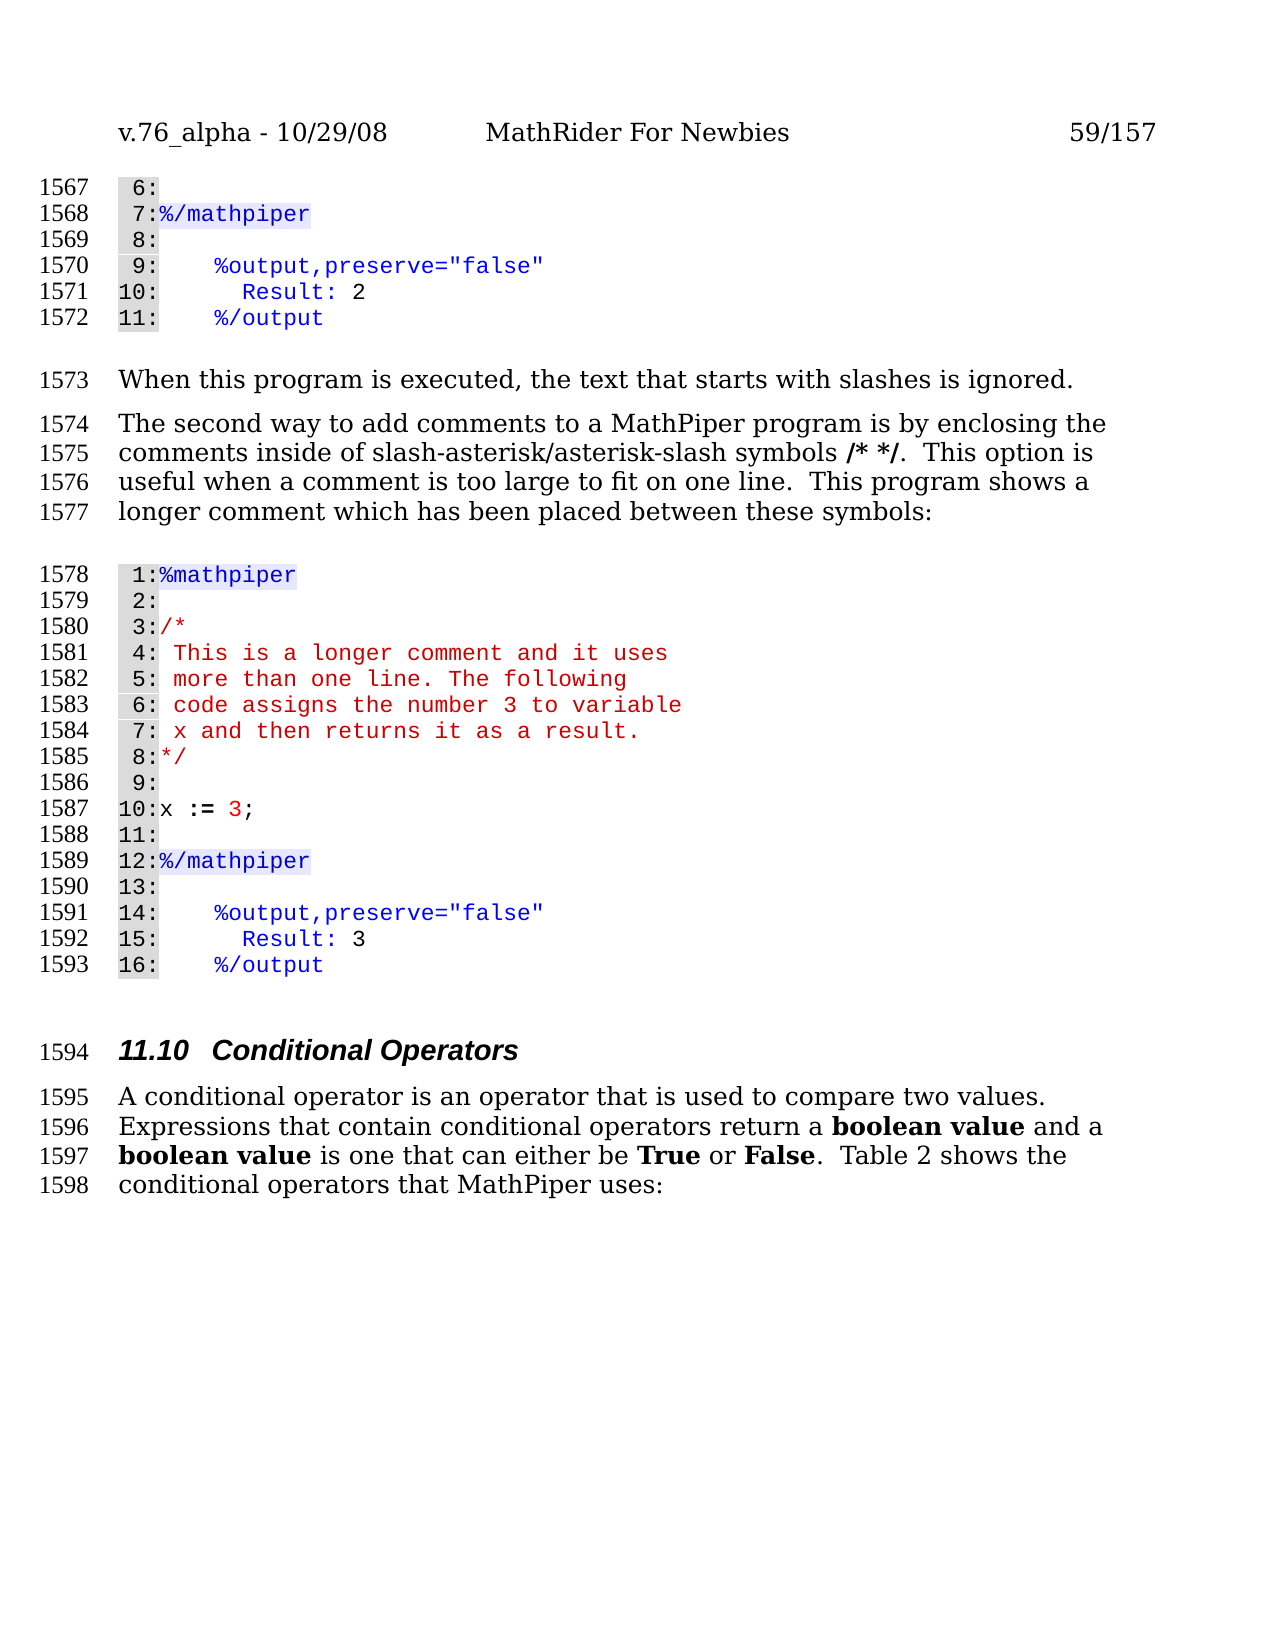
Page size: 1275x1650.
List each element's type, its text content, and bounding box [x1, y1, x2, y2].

text 1:%mathpiper [118, 564, 1157, 590]
text 9: [118, 771, 1157, 797]
text 16: %/output [118, 953, 1157, 979]
text The second way to add comments to a MathPiper program is by enclosing the comments inside of slash-asterisk/asterisk-slash symbols /* */. This option is useful when a comment is too large to fit on one line. This program shows a longer comment which has been placed between these symbols: [118, 409, 1157, 526]
text 10:x := 3; [118, 797, 1157, 823]
text 9: %output,preserve="false" [118, 254, 1157, 281]
text 7:%/mathpiper [118, 203, 1157, 229]
text 5: more than one line. The following [118, 668, 1157, 693]
text 3:/* [118, 616, 1157, 642]
text 10: Result: 2 [118, 281, 1157, 306]
text 15: Result: 3 [118, 927, 1157, 953]
text 12:%/mathpiper [118, 849, 1157, 875]
subtitle Conditional Operators [118, 1033, 1157, 1067]
text A conditional operator is an operator that is used to compare two values. Expressions that contain conditional operators return a boolean value and a boolean value is one that can either be True or False. Table 2 shows the conditional operators that MathPiper uses: [118, 1082, 1157, 1199]
text 11: [118, 823, 1157, 849]
text 11: %/output [118, 306, 1157, 332]
text 2: [118, 590, 1157, 616]
text 4: This is a longer comment and it uses [118, 642, 1157, 668]
text 7: x and then returns it as a result. [118, 719, 1157, 745]
text 13: [118, 875, 1157, 901]
text 6: code assigns the number 3 to variable [118, 693, 1157, 719]
text 8:*/ [118, 745, 1157, 771]
text 8: [118, 229, 1157, 254]
text 14: %output,preserve="false" [118, 901, 1157, 927]
text 6: [118, 177, 1157, 203]
text When this program is executed, the text that starts with slashes is ignored. [118, 365, 1157, 394]
